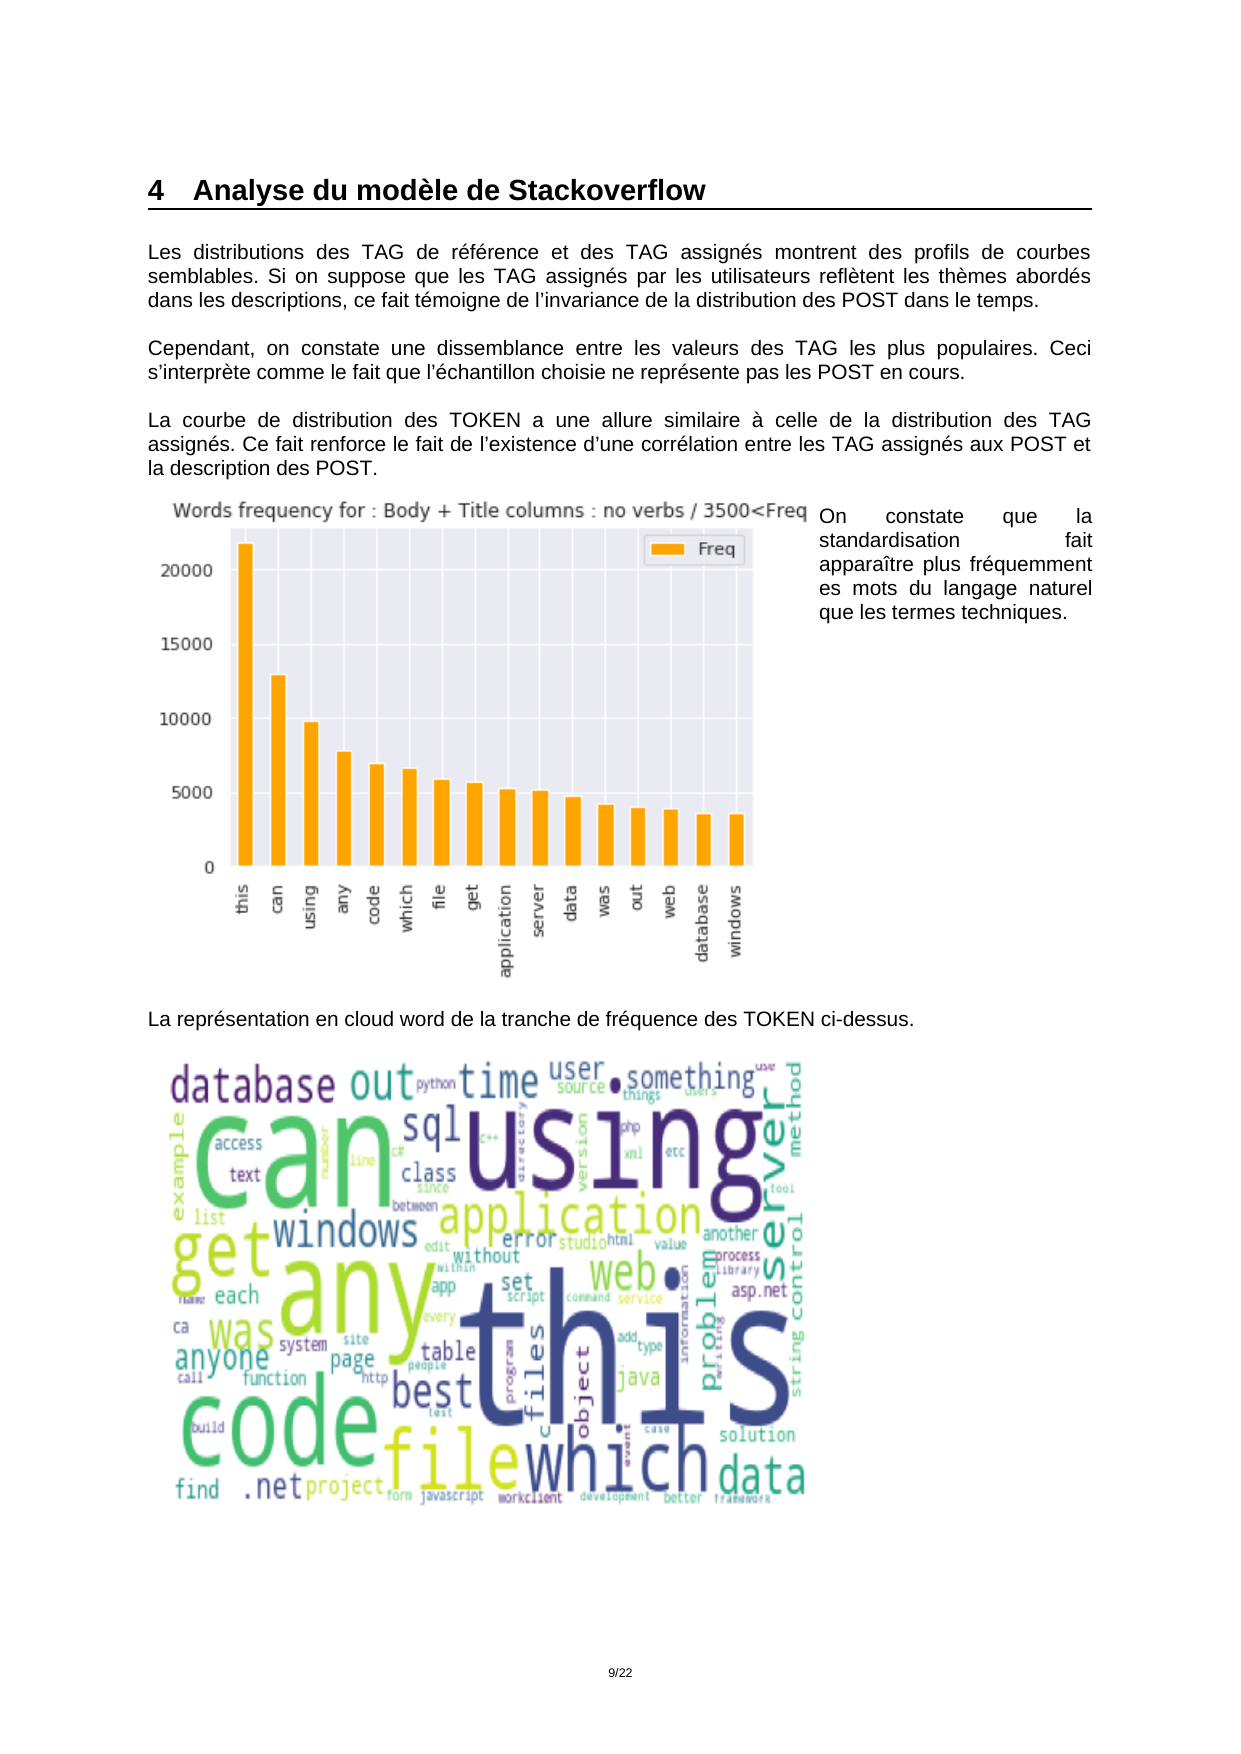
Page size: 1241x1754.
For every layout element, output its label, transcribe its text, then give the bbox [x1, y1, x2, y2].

text On constate que la standardisation fait apparaître plus fréquemment es mots du langage naturel que les termes techniques. [819, 504, 1092, 623]
picture [145, 1049, 817, 1534]
subtitle Analyse du modèle de Stackoverflow [148, 173, 1092, 208]
text La courbe de distribution des TOKEN a une allure similaire à celle de la distribution des TAG assignés. Ce fait renforce le fait de l’existence d’une corrélation entre les TAG assignés aux POST et la description des POST. [148, 408, 1092, 480]
text La représentation en cloud word de la tranche de fréquence des TOKEN ci-dessus. [148, 1007, 1092, 1031]
text Les distributions des TAG de référence et des TAG assignés montrent des profils de courbes semblables. Si on suppose que les TAG assignés par les utilisateurs reflètent les thèmes abordés dans les descriptions, ce fait témoigne de l’invariance de la distribution des POST dans le temps. [148, 240, 1092, 312]
text Cependant, on constate une dissemblance entre les valeurs des TAG les plus populaires. Ceci s’interprète comme le fait que l’échantillon choisie ne représente pas les POST en cours. [148, 336, 1092, 384]
picture [148, 491, 819, 988]
